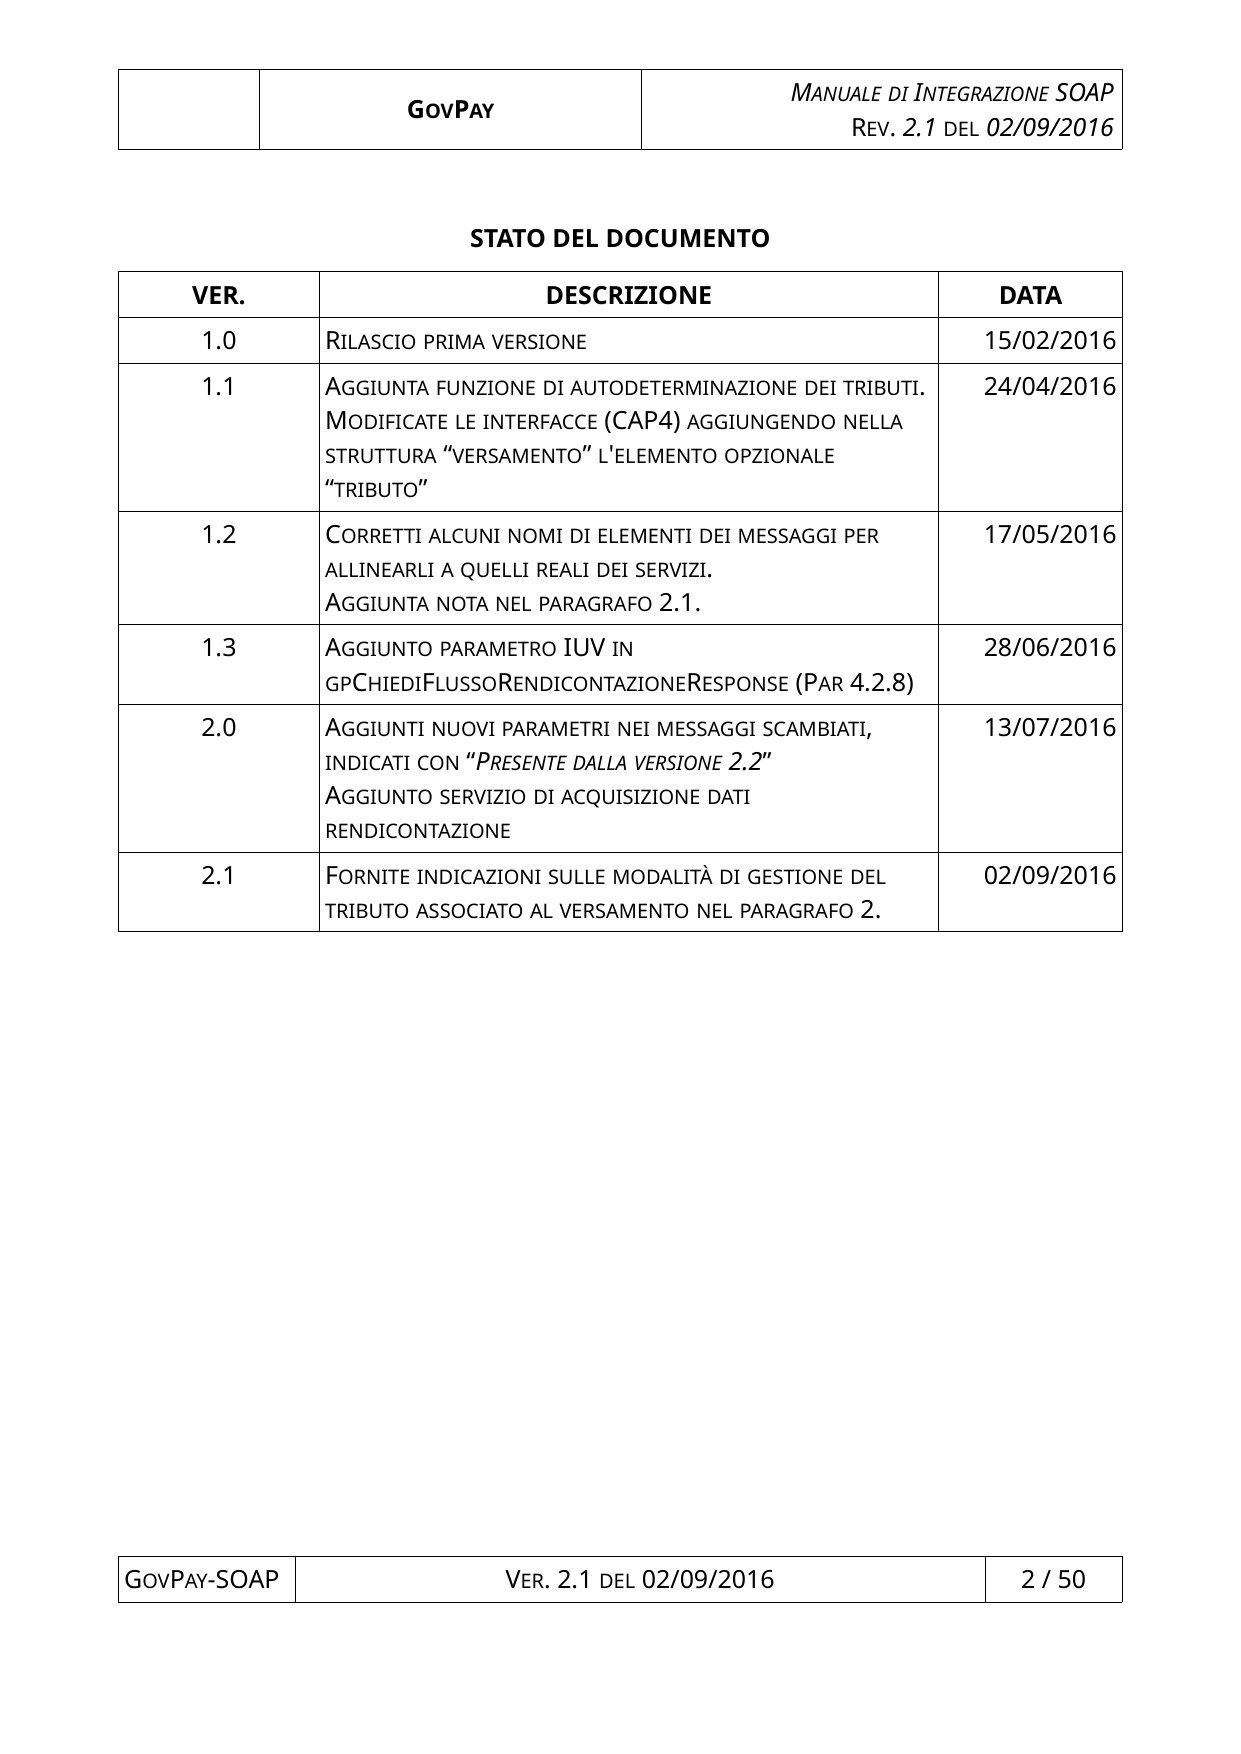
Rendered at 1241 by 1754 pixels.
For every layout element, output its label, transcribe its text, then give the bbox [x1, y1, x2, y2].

table_cell Aggiunta funzione di autodeterminazione dei tributi. Modificate le interfacce (CAP4) aggiungendo nella struttura “versamento” l'elemento opzionale “tributo” [320, 364, 938, 511]
table_cell Aggiunto parametro IUV in gpChiediFlussoRendicontazioneResponse (Par 4.2.8) [320, 625, 938, 704]
table_cell 1.0 [119, 318, 319, 363]
table_cell 17/05/2016 [939, 512, 1122, 624]
table_header DESCRIZIONE [320, 272, 938, 317]
table_header DATA [939, 272, 1122, 317]
table_cell 28/06/2016 [939, 625, 1122, 704]
table_cell 1.3 [119, 625, 319, 704]
table_cell 2.1 [119, 853, 319, 931]
table_cell 02/09/2016 [939, 853, 1122, 931]
table_cell Fornite indicazioni sulle modalità di gestione del tributo associato al versamento nel paragrafo 2. [320, 853, 938, 931]
table_cell 1.2 [119, 512, 319, 624]
table_cell 1.1 [119, 364, 319, 511]
text STATO DEL DOCUMENTO [118, 220, 1122, 254]
table_cell Aggiunti nuovi parametri nei messaggi scambiati, indicati con “Presente dalla versione 2.2” Aggiunto servizio di acquisizione dati rendicontazione [320, 705, 938, 852]
table_cell Corretti alcuni nomi di elementi dei messaggi per allinearli a quelli reali dei servizi. Aggiunta nota nel paragrafo 2.1. [320, 512, 938, 624]
table_header VER. [119, 272, 319, 317]
table_cell 2.0 [119, 705, 319, 852]
table_cell 24/04/2016 [939, 364, 1122, 511]
table_cell Rilascio prima versione [320, 318, 938, 363]
table_cell 15/02/2016 [939, 318, 1122, 363]
table_cell 13/07/2016 [939, 705, 1122, 852]
